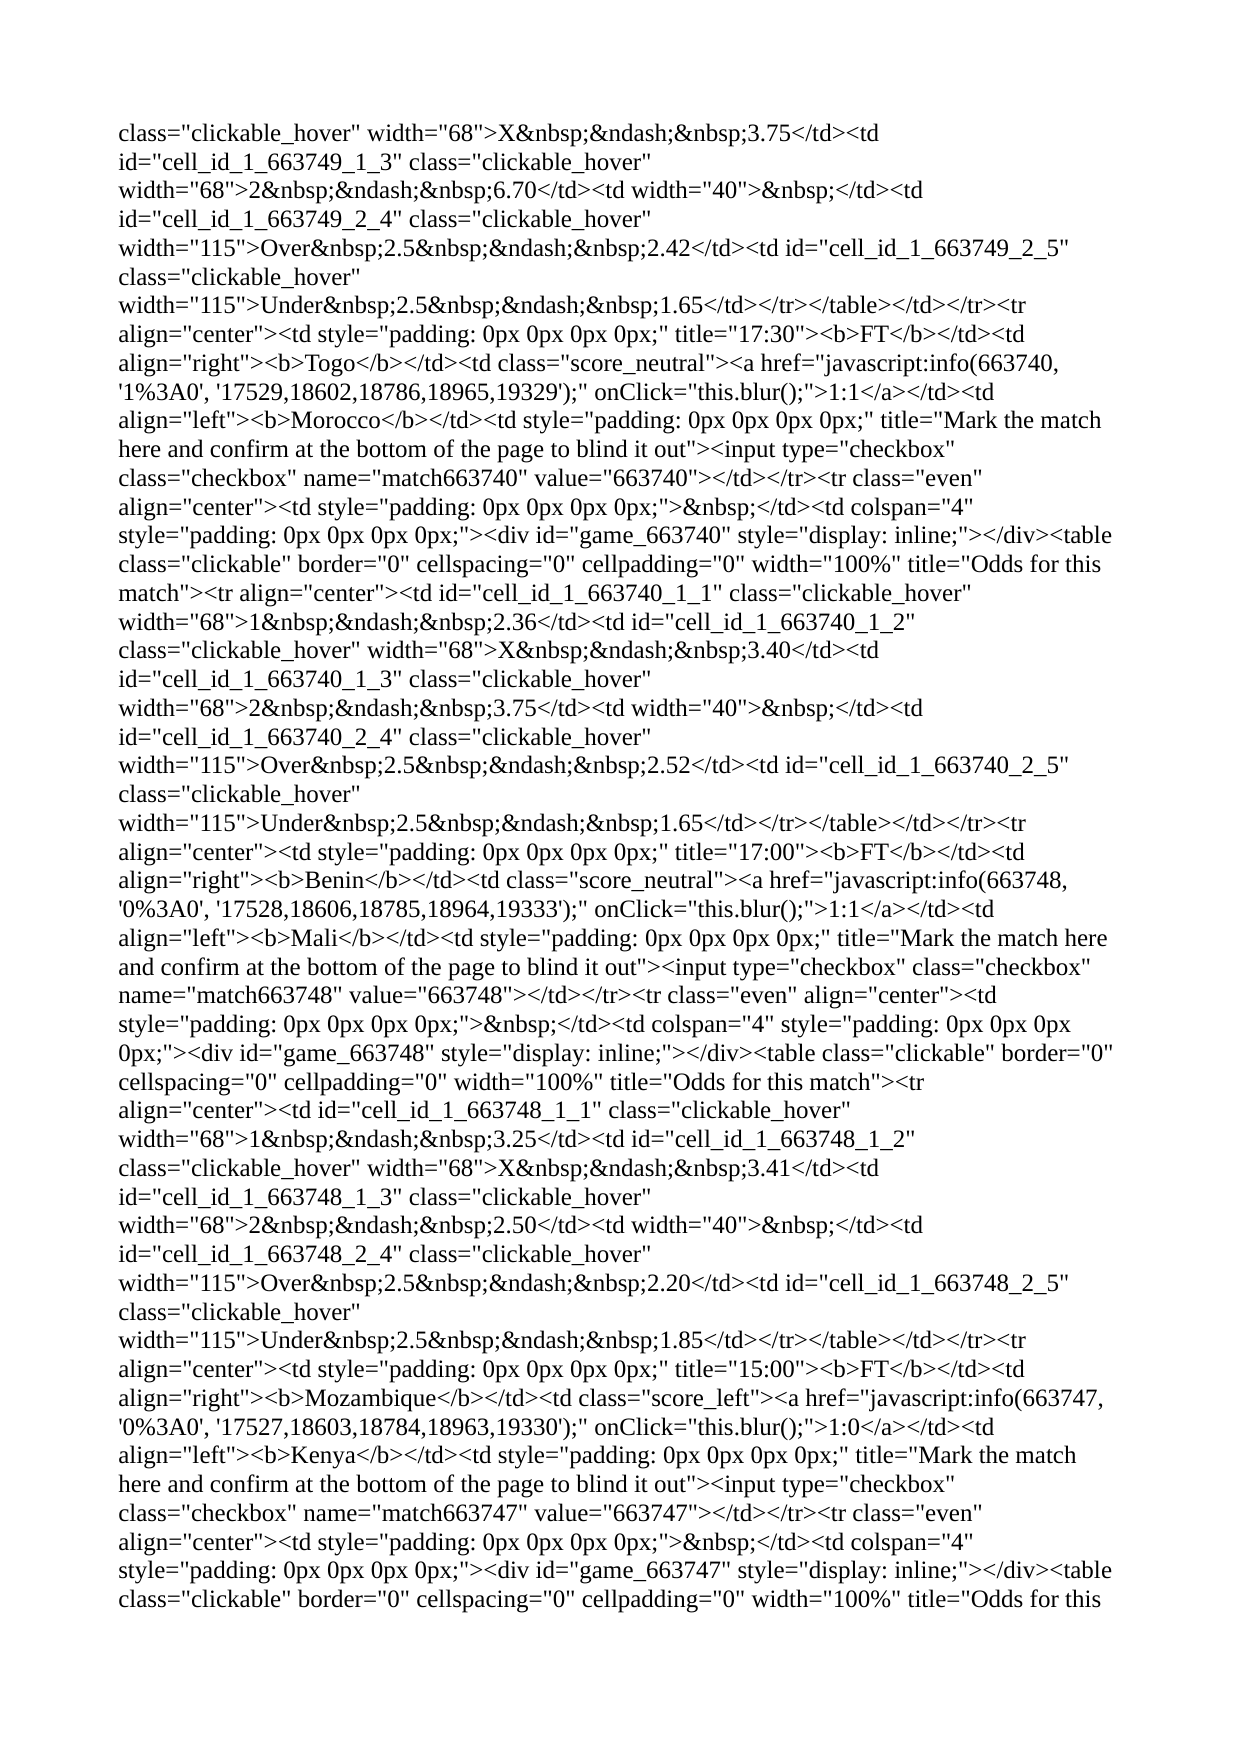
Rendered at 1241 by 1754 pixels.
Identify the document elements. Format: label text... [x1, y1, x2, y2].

text class="clickable_hover" width="68">X&nbsp;&ndash;&nbsp;3.75</td><td id="cell_id_1_663749_1_3" class="clickable_hover" width="68">2&nbsp;&ndash;&nbsp;6.70</td><td width="40">&nbsp;</td><td id="cell_id_1_663749_2_4" class="clickable_hover" width="115">Over&nbsp;2.5&nbsp;&ndash;&nbsp;2.42</td><td id="cell_id_1_663749_2_5" class="clickable_hover" width="115">Under&nbsp;2.5&nbsp;&ndash;&nbsp;1.65</td></tr></table></td></tr><tr align="center"><td style="padding: 0px 0px 0px 0px;" title="17:30"><b>FT</b></td><td align="right"><b>Togo</b></td><td class="score_neutral"><a href="javascript:info(663740, '1%3A0', '17529,18602,18786,18965,19329');" onClick="this.blur();">1:1</a></td><td align="left"><b>Morocco</b></td><td style="padding: 0px 0px 0px 0px;" title="Mark the match here and confirm at the bottom of the page to blind it out"><input type="checkbox" class="checkbox" name="match663740" value="663740"></td></tr><tr class="even" align="center"><td style="padding: 0px 0px 0px 0px;">&nbsp;</td><td colspan="4" style="padding: 0px 0px 0px 0px;"><div id="game_663740" style="display: inline;"></div><table class="clickable" border="0" cellspacing="0" cellpadding="0" width="100%" title="Odds for this match"><tr align="center"><td id="cell_id_1_663740_1_1" class="clickable_hover" width="68">1&nbsp;&ndash;&nbsp;2.36</td><td id="cell_id_1_663740_1_2" class="clickable_hover" width="68">X&nbsp;&ndash;&nbsp;3.40</td><td id="cell_id_1_663740_1_3" class="clickable_hover" width="68">2&nbsp;&ndash;&nbsp;3.75</td><td width="40">&nbsp;</td><td id="cell_id_1_663740_2_4" class="clickable_hover" width="115">Over&nbsp;2.5&nbsp;&ndash;&nbsp;2.52</td><td id="cell_id_1_663740_2_5" class="clickable_hover" width="115">Under&nbsp;2.5&nbsp;&ndash;&nbsp;1.65</td></tr></table></td></tr><tr align="center"><td style="padding: 0px 0px 0px 0px;" title="17:00"><b>FT</b></td><td align="right"><b>Benin</b></td><td class="score_neutral"><a href="javascript:info(663748, '0%3A0', '17528,18606,18785,18964,19333');" onClick="this.blur();">1:1</a></td><td align="left"><b>Mali</b></td><td style="padding: 0px 0px 0px 0px;" title="Mark the match here and confirm at the bottom of the page to blind it out"><input type="checkbox" class="checkbox" name="match663748" value="663748"></td></tr><tr class="even" align="center"><td style="padding: 0px 0px 0px 0px;">&nbsp;</td><td colspan="4" style="padding: 0px 0px 0px 0px;"><div id="game_663748" style="display: inline;"></div><table class="clickable" border="0" cellspacing="0" cellpadding="0" width="100%" title="Odds for this match"><tr align="center"><td id="cell_id_1_663748_1_1" class="clickable_hover" width="68">1&nbsp;&ndash;&nbsp;3.25</td><td id="cell_id_1_663748_1_2" class="clickable_hover" width="68">X&nbsp;&ndash;&nbsp;3.41</td><td id="cell_id_1_663748_1_3" class="clickable_hover" width="68">2&nbsp;&ndash;&nbsp;2.50</td><td width="40">&nbsp;</td><td id="cell_id_1_663748_2_4" class="clickable_hover" width="115">Over&nbsp;2.5&nbsp;&ndash;&nbsp;2.20</td><td id="cell_id_1_663748_2_5" class="clickable_hover" width="115">Under&nbsp;2.5&nbsp;&ndash;&nbsp;1.85</td></tr></table></td></tr><tr align="center"><td style="padding: 0px 0px 0px 0px;" title="15:00"><b>FT</b></td><td align="right"><b>Mozambique</b></td><td class="score_left"><a href="javascript:info(663747, '0%3A0', '17527,18603,18784,18963,19330');" onClick="this.blur();">1:0</a></td><td align="left"><b>Kenya</b></td><td style="padding: 0px 0px 0px 0px;" title="Mark the match here and confirm at the bottom of the page to blind it out"><input type="checkbox" class="checkbox" name="match663747" value="663747"></td></tr><tr class="even" align="center"><td style="padding: 0px 0px 0px 0px;">&nbsp;</td><td colspan="4" style="padding: 0px 0px 0px 0px;"><div id="game_663747" style="display: inline;"></div><table class="clickable" border="0" cellspacing="0" cellpadding="0" width="100%" title="Odds for this [118, 118, 1122, 1613]
